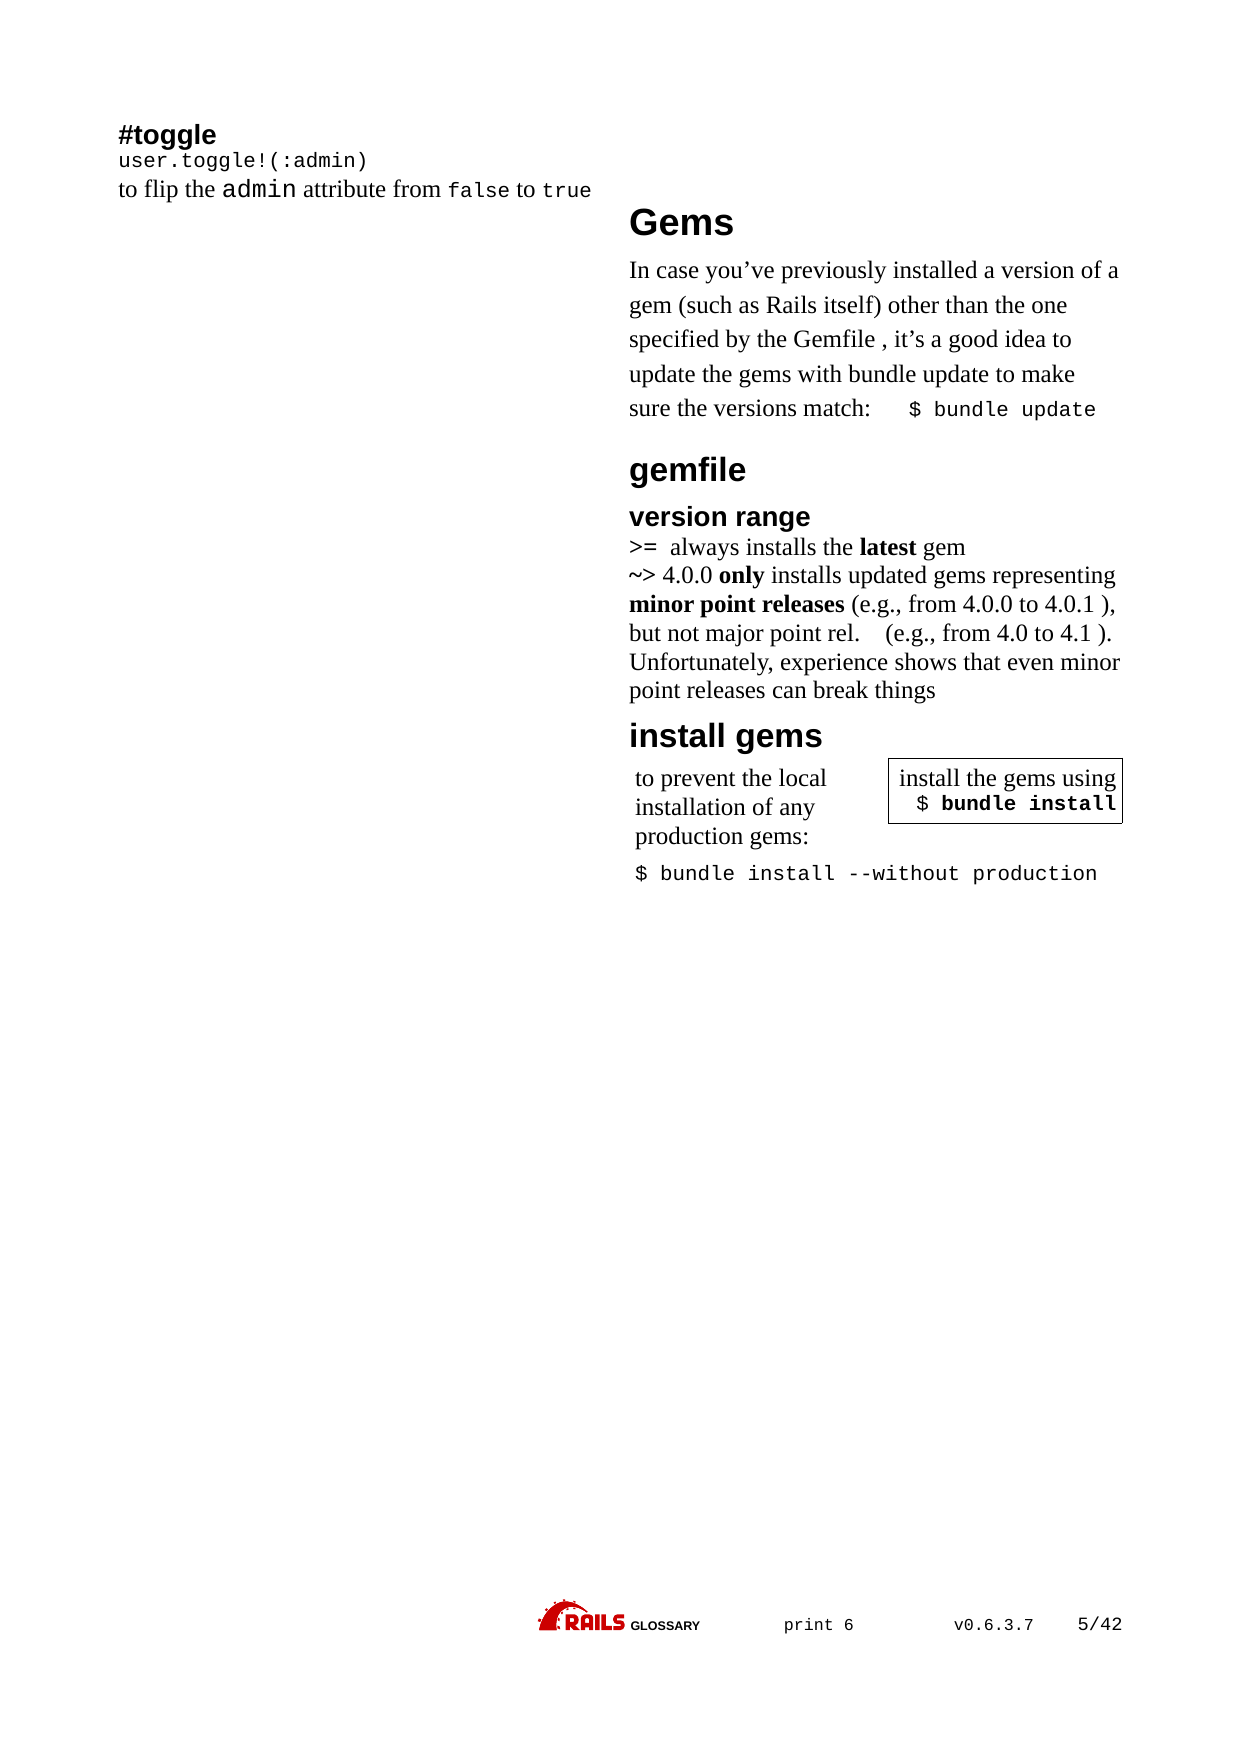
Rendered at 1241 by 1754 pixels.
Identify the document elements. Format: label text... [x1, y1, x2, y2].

text to flip the admin attribute from false to true [118, 174, 611, 204]
table_cell $ bundle install --without production [629, 858, 1122, 893]
text user.toggle!(:admin) [118, 150, 611, 174]
text ~> 4.0.0 only installs updated gems representing minor point releases (e.g., from 4.0.0 to 4.0.1 ), but not major point rel. (e.g., from 4.0 to 4.1 ). Unfortunately, experience shows that even minor point releases can break things [629, 561, 1122, 704]
table_header to prevent the local installation of any production gems: [629, 758, 888, 858]
subtitle #toggle [118, 118, 611, 150]
subtitle version range [629, 500, 1122, 532]
text In case you’ve previously installed a version of a gem (such as Rails itself) other than the one specified by the Gemfile , it’s a good idea to update the gems with bundle update to make sure the versions match: $ bundle update [629, 256, 1122, 423]
text >= always installs the latest gem [629, 532, 1122, 561]
subtitle install gems [629, 716, 1122, 755]
table_cell [889, 824, 1122, 858]
table_header install the gems using $ bundle install [889, 759, 1122, 822]
subtitle Gems [629, 199, 1122, 243]
subtitle gemfile [629, 449, 1122, 488]
